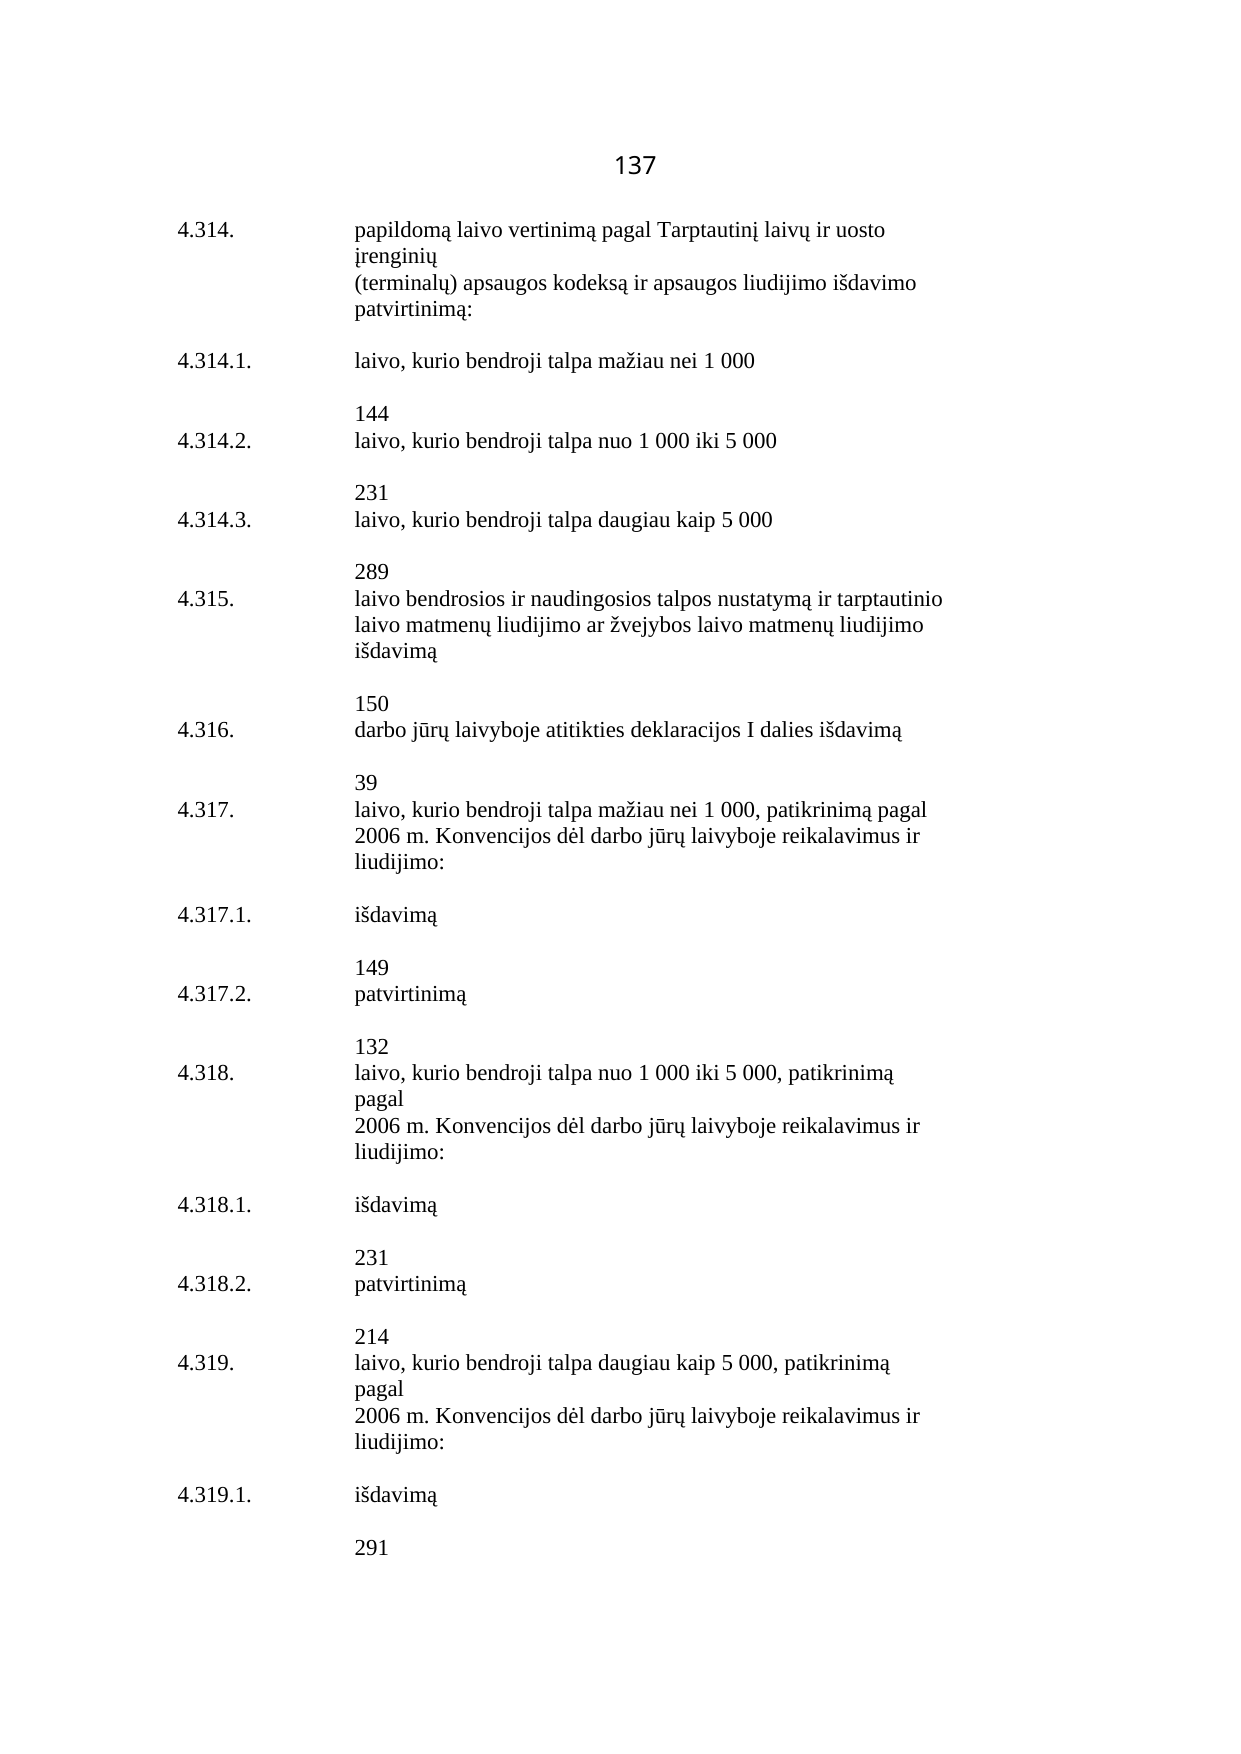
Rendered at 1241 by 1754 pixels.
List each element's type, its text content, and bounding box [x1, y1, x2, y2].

text patvirtinimą: [354, 295, 945, 348]
text išdavimą 150 [354, 637, 945, 717]
text 4.315. laivo bendrosios ir naudingosios talpos nustatymą ir tarptautinio [177, 585, 945, 611]
text 4.317.1. išdavimą 149 [177, 901, 945, 980]
text laivo matmenų liudijimo ar žvejybos laivo matmenų liudijimo [354, 611, 945, 637]
text liudijimo: [354, 848, 945, 901]
text 2006 m. Konvencijos dėl darbo jūrų laivyboje reikalavimus ir [354, 822, 945, 848]
text 4.319. laivo, kurio bendroji talpa daugiau kaip 5 000, patikrinimą pagal [177, 1349, 945, 1402]
text 4.314. papildomą laivo vertinimą pagal Tarptautinį laivų ir uosto įrenginių [177, 216, 945, 268]
text 4.318. laivo, kurio bendroji talpa nuo 1 000 iki 5 000, patikrinimą pagal [177, 1059, 945, 1112]
text liudijimo: [354, 1428, 945, 1481]
text 2006 m. Konvencijos dėl darbo jūrų laivyboje reikalavimus ir [354, 1402, 945, 1428]
text 2006 m. Konvencijos dėl darbo jūrų laivyboje reikalavimus ir [354, 1112, 945, 1138]
text 4.314.2. laivo, kurio bendroji talpa nuo 1 000 iki 5 000 231 [177, 427, 945, 506]
text 4.317. laivo, kurio bendroji talpa mažiau nei 1 000, patikrinimą pagal [177, 796, 945, 822]
text 4.318.2. patvirtinimą 214 [177, 1270, 945, 1349]
text 4.314.1. laivo, kurio bendroji talpa mažiau nei 1 000 144 [177, 348, 945, 427]
text 4.319.1. išdavimą 291 [177, 1481, 945, 1560]
text liudijimo: [354, 1138, 945, 1191]
text 4.316. darbo jūrų laivyboje atitikties deklaracijos I dalies išdavimą 39 [177, 717, 945, 796]
text 4.314.3. laivo, kurio bendroji talpa daugiau kaip 5 000 289 [177, 506, 945, 585]
text 4.318.1. išdavimą 231 [177, 1191, 945, 1270]
text (terminalų) apsaugos kodeksą ir apsaugos liudijimo išdavimo [354, 268, 945, 295]
text 4.317.2. patvirtinimą 132 [177, 980, 945, 1059]
